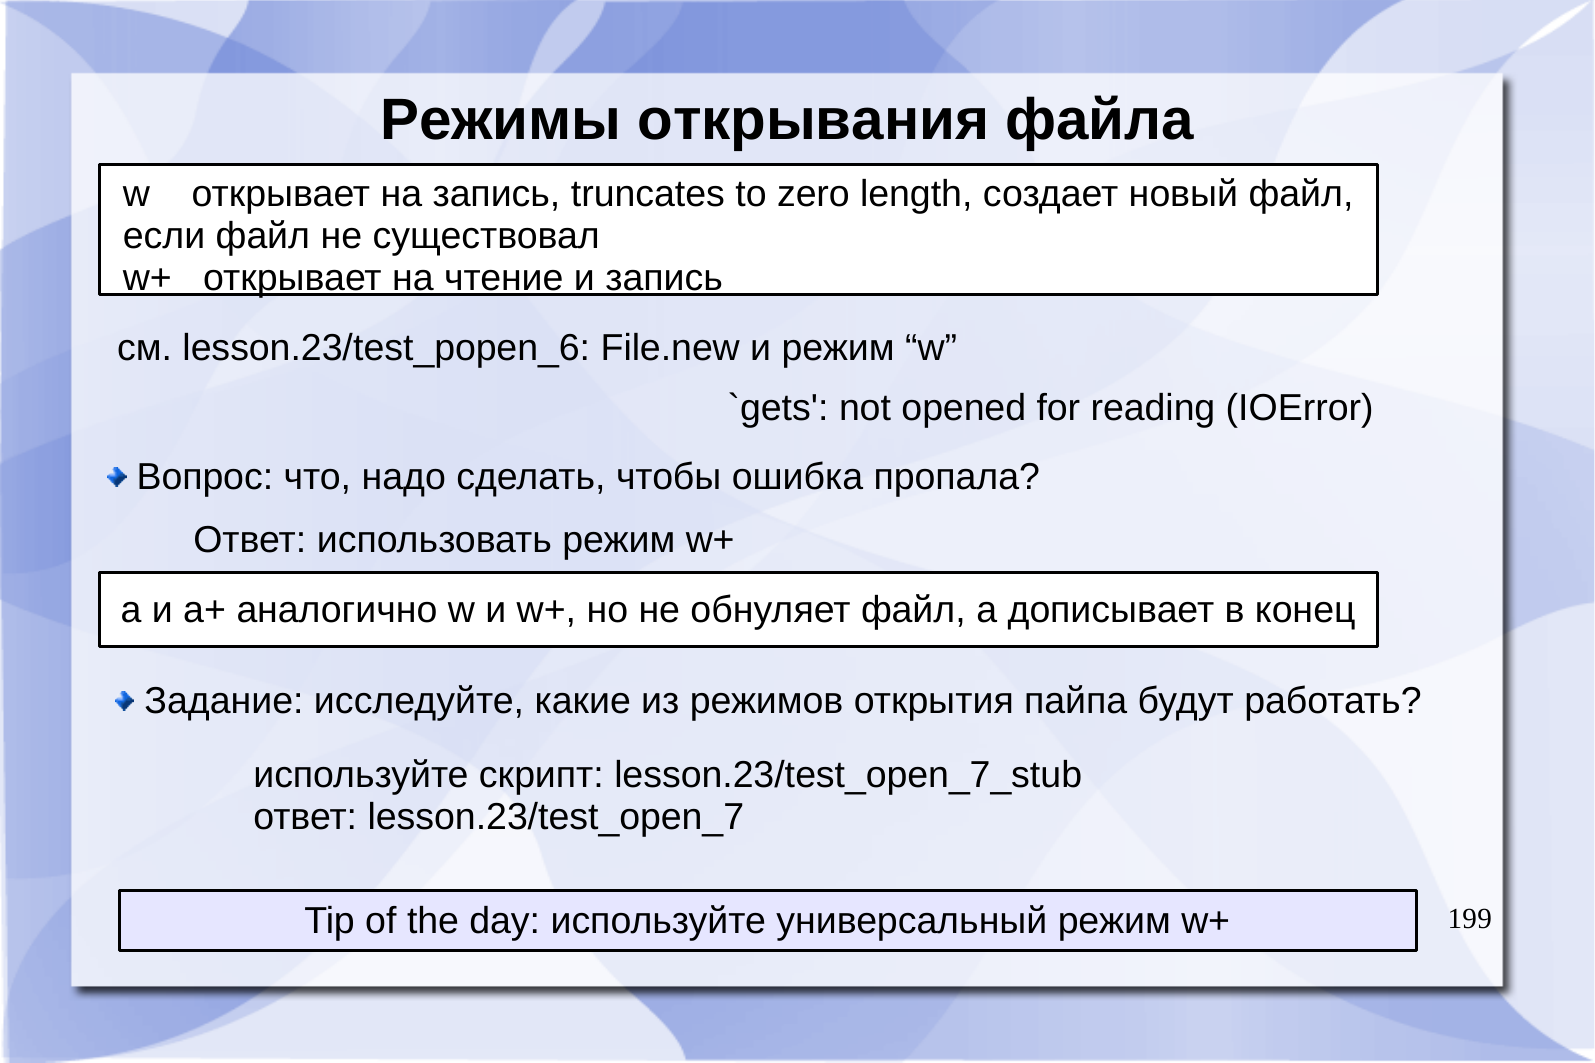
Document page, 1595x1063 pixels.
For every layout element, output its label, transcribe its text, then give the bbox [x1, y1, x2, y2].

text_box Вопрос: что, надо сделать, чтобы ошибка пропала? [92, 448, 1056, 506]
text_box w открывает на запись, truncates to zero length, создает новый файл, если файл не существовал w+ открывает на чтение и запись [99, 164, 1378, 295]
text_box Ответ: использовать режим w+ [178, 511, 750, 568]
text_box a и a+ аналогично w и w+, но не обнуляет файл, а дописывает в конец [99, 572, 1378, 647]
title Режимы открывания файла [75, 75, 1501, 164]
picture [0, 0, 1595, 1063]
text_box Tip of the day: используйте универсальный режим w+ [119, 890, 1417, 951]
text_box см. lesson.23/test_popen_6: File.new и режим “w” [102, 318, 972, 376]
text_box используйте скрипт: lesson.23/test_open_7_stub ответ: lesson.23/test_open_7 [238, 746, 1098, 846]
text_box Задание: исследуйте, какие из режимов открытия пайпа будут работать? [100, 672, 1438, 730]
text_box `gets': not opened for reading (IOError) [713, 379, 1389, 437]
